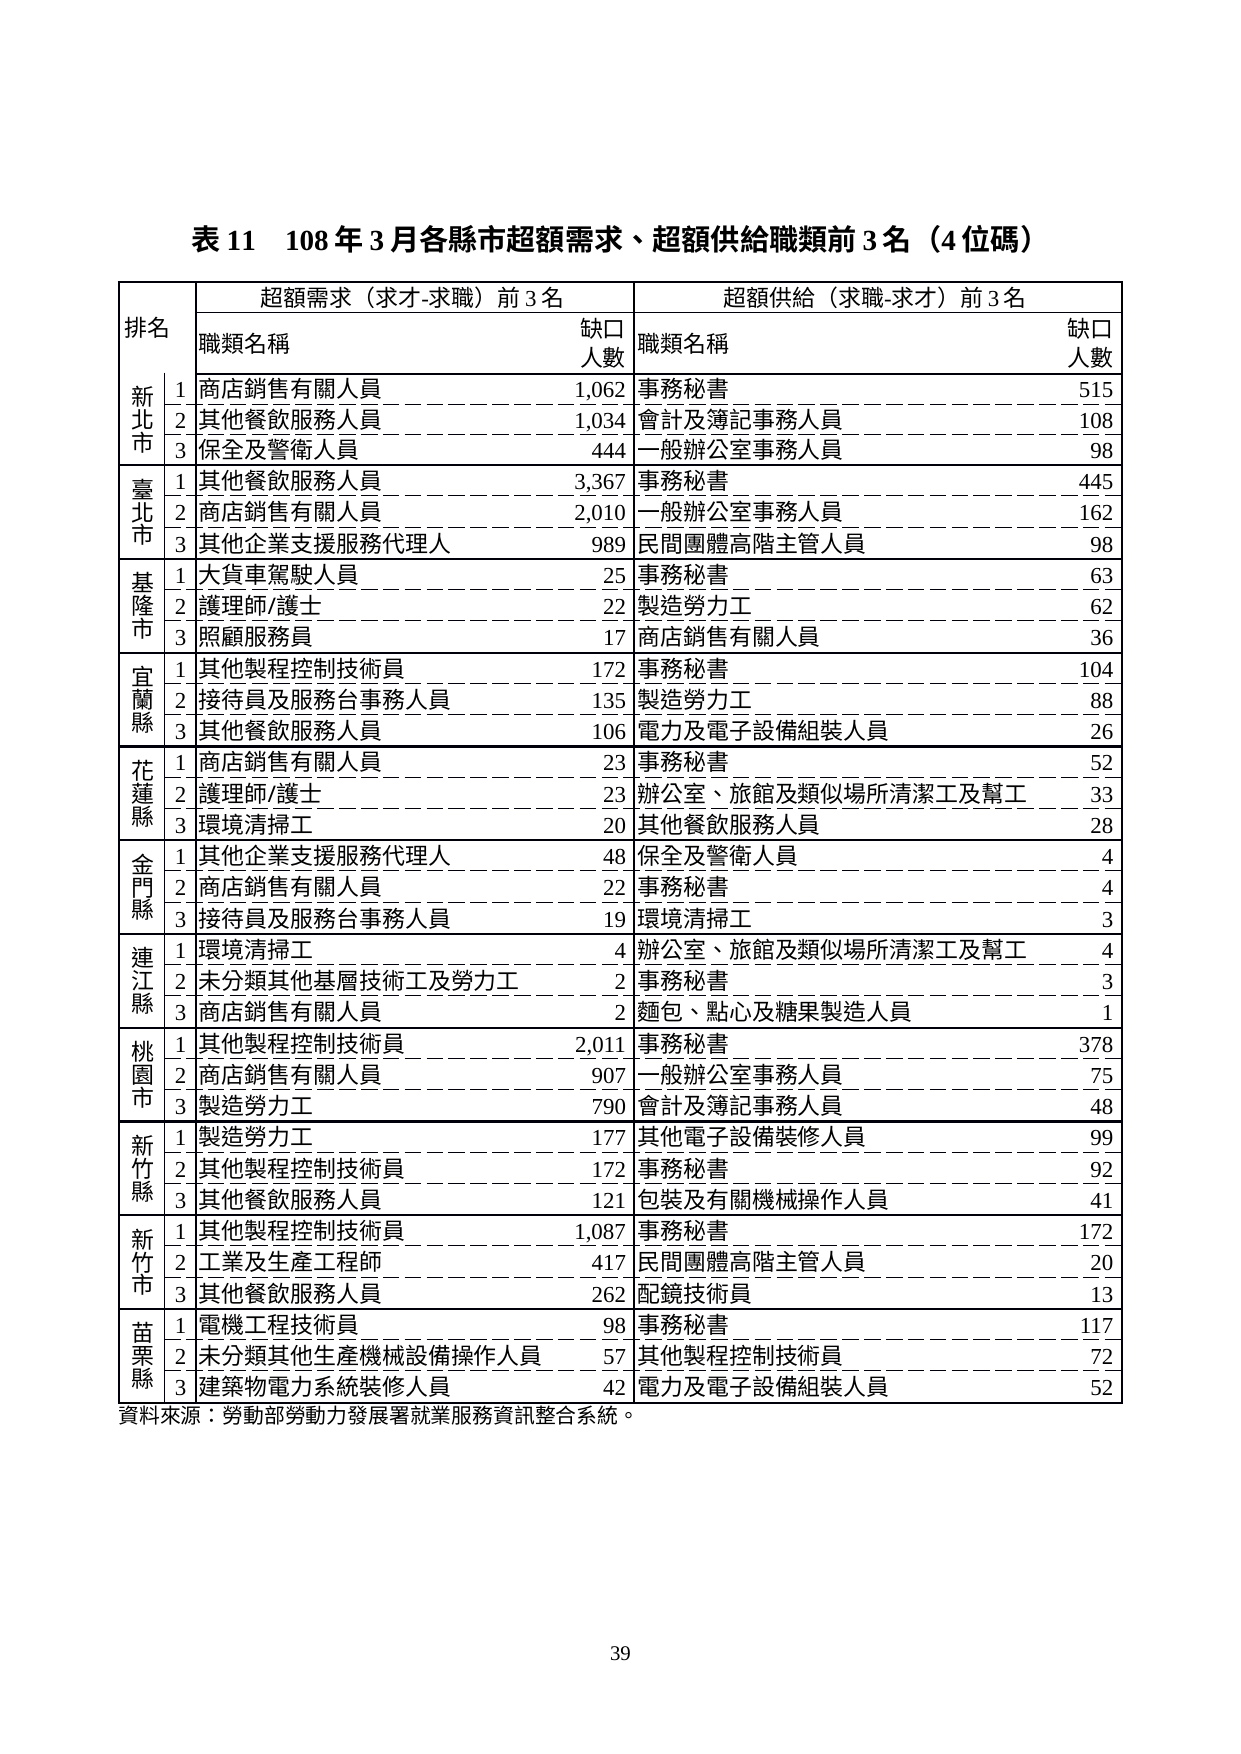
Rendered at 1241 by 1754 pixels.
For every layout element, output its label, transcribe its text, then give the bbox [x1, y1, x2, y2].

table_cell 商店銷售有關人員 [197, 1058, 546, 1089]
table_cell 2 [165, 870, 195, 902]
table_cell 照顧服務員 [197, 620, 546, 652]
table_cell 1 [165, 1123, 195, 1152]
table_cell 75 [1046, 1058, 1121, 1089]
table_cell 商店銷售有關人員 [635, 620, 1046, 652]
table_cell 苗栗縣 [120, 1310, 164, 1402]
table_cell 417 [546, 1245, 633, 1277]
table_cell 41 [1046, 1183, 1121, 1214]
table_cell 106 [546, 714, 633, 745]
table_cell 98 [1046, 434, 1121, 464]
table_cell 新北市 [120, 373, 164, 464]
table_cell 商店銷售有關人員 [197, 495, 546, 527]
table_cell 162 [1046, 495, 1121, 527]
table_cell 2 [546, 964, 633, 995]
table_cell 23 [546, 777, 633, 808]
table_cell 99 [1046, 1123, 1121, 1152]
table_cell 配鏡技術員 [635, 1277, 1046, 1308]
table_cell 其他企業支援服務代理人 [197, 841, 546, 870]
table_cell 1 [165, 748, 195, 777]
table_cell 4 [1046, 935, 1121, 964]
table_cell 172 [546, 1152, 633, 1183]
table_cell 1,062 [546, 375, 633, 404]
table_cell 1 [165, 560, 195, 589]
table_cell 1 [165, 1029, 195, 1058]
table_cell 事務秘書 [635, 1216, 1046, 1245]
table_cell 未分類其他生產機械設備操作人員 [197, 1339, 546, 1370]
table_cell 商店銷售有關人員 [197, 870, 546, 902]
table_cell 98 [1046, 527, 1121, 558]
table_cell 工業及生產工程師 [197, 1245, 546, 1277]
table_cell 3 [165, 902, 195, 933]
table_cell 麵包、點心及糖果製造人員 [635, 995, 1046, 1027]
table_cell 事務秘書 [635, 964, 1046, 995]
table_cell 其他餐飲服務人員 [197, 404, 546, 434]
table_cell 444 [546, 434, 633, 464]
table_cell 1 [165, 841, 195, 870]
table_cell 52 [1046, 748, 1121, 777]
table_cell 缺口 人數 [1046, 313, 1121, 372]
table_cell 2 [165, 1058, 195, 1089]
table_cell 72 [1046, 1339, 1121, 1370]
table_cell 護理師/護士 [197, 777, 546, 808]
table_cell 其他餐飲服務人員 [197, 714, 546, 745]
table_cell 製造勞力工 [197, 1089, 546, 1120]
table_cell 護理師/護士 [197, 589, 546, 620]
table_cell 1 [165, 373, 195, 404]
table_cell 新竹市 [120, 1216, 164, 1308]
table_cell 宜蘭縣 [120, 654, 164, 745]
table_cell 民間團體高階主管人員 [635, 527, 1046, 558]
table_cell 26 [1046, 714, 1121, 745]
table_cell 790 [546, 1089, 633, 1120]
table_cell 515 [1046, 375, 1121, 404]
table_cell 20 [546, 808, 633, 839]
table_cell 2,011 [546, 1029, 633, 1058]
table_cell 989 [546, 527, 633, 558]
table_cell 事務秘書 [635, 1310, 1046, 1339]
table_cell 22 [546, 589, 633, 620]
table_cell 桃園市 [120, 1029, 164, 1120]
table_cell 2 [165, 404, 195, 434]
table_cell 172 [1046, 1216, 1121, 1245]
table_cell 製造勞力工 [635, 589, 1046, 620]
table_cell 3 [165, 995, 195, 1027]
table_cell 25 [546, 560, 633, 589]
table_cell 大貨車駕駛人員 [197, 560, 546, 589]
table_cell 92 [1046, 1152, 1121, 1183]
table_cell 1 [165, 466, 195, 495]
table_cell 接待員及服務台事務人員 [197, 902, 546, 933]
table_cell 2 [165, 1152, 195, 1183]
table_cell 33 [1046, 777, 1121, 808]
table_cell 17 [546, 620, 633, 652]
table_cell 48 [1046, 1089, 1121, 1120]
text 表11 108年3月各縣市超額需求、超額供給職類前3名（4位碼） [177, 207, 1063, 261]
table_cell 3,367 [546, 466, 633, 495]
table_cell 1,087 [546, 1216, 633, 1245]
table_cell 其他餐飲服務人員 [197, 1183, 546, 1214]
table_cell 2 [165, 777, 195, 808]
table_cell 商店銷售有關人員 [197, 375, 546, 404]
table_cell 其他電子設備裝修人員 [635, 1123, 1046, 1152]
table_cell 一般辦公室事務人員 [635, 434, 1046, 464]
table_cell 事務秘書 [635, 1029, 1046, 1058]
table_cell 事務秘書 [635, 1152, 1046, 1183]
table_cell 2 [165, 1339, 195, 1370]
table_cell 1,034 [546, 404, 633, 434]
table_cell 包裝及有關機械操作人員 [635, 1183, 1046, 1214]
table_cell 2 [165, 1245, 195, 1277]
table_cell 121 [546, 1183, 633, 1214]
table_cell 事務秘書 [635, 870, 1046, 902]
table_cell 3 [165, 1277, 195, 1308]
table_cell 新竹縣 [120, 1123, 164, 1214]
text 資料來源：勞動部勞動力發展署就業服務資訊整合系統。 [118, 1404, 1063, 1429]
table_cell 3 [1046, 964, 1121, 995]
table_cell 會計及簿記事務人員 [635, 404, 1046, 434]
table_cell 其他製程控制技術員 [197, 1216, 546, 1245]
table_cell 其他餐飲服務人員 [197, 1277, 546, 1308]
table_header 超額供給（求職-求才）前3名 [635, 283, 1121, 312]
table_cell 其他製程控制技術員 [197, 654, 546, 683]
table_cell 其他餐飲服務人員 [635, 808, 1046, 839]
table_cell 金門縣 [120, 841, 164, 933]
table_cell 會計及簿記事務人員 [635, 1089, 1046, 1120]
table_cell 事務秘書 [635, 560, 1046, 589]
table_cell 108 [1046, 404, 1121, 434]
table_cell 電力及電子設備組裝人員 [635, 1370, 1046, 1402]
table_cell 事務秘書 [635, 748, 1046, 777]
table_cell 445 [1046, 466, 1121, 495]
table_cell 基隆市 [120, 560, 164, 652]
table_cell 事務秘書 [635, 654, 1046, 683]
table_cell 3 [165, 714, 195, 745]
table_cell 2 [165, 964, 195, 995]
table_cell 62 [1046, 589, 1121, 620]
table_cell 電機工程技術員 [197, 1310, 546, 1339]
table_cell 連江縣 [120, 935, 164, 1027]
table_cell 其他製程控制技術員 [197, 1029, 546, 1058]
table_cell 3 [1046, 902, 1121, 933]
table_cell 環境清掃工 [635, 902, 1046, 933]
table_cell 2 [165, 589, 195, 620]
table_cell 3 [165, 527, 195, 558]
table_cell 製造勞力工 [197, 1123, 546, 1152]
table_cell 63 [1046, 560, 1121, 589]
table_cell 907 [546, 1058, 633, 1089]
table_cell 民間團體高階主管人員 [635, 1245, 1046, 1277]
table_cell 4 [1046, 870, 1121, 902]
table_cell 117 [1046, 1310, 1121, 1339]
table_cell 3 [165, 620, 195, 652]
table_cell 商店銷售有關人員 [197, 995, 546, 1027]
table_cell 22 [546, 870, 633, 902]
table_cell 1 [165, 1216, 195, 1245]
table_cell 臺北市 [120, 466, 164, 558]
table_cell 商店銷售有關人員 [197, 748, 546, 777]
table_cell 2 [546, 995, 633, 1027]
table_cell 事務秘書 [635, 375, 1046, 404]
table_cell 製造勞力工 [635, 683, 1046, 714]
table_cell 19 [546, 902, 633, 933]
table_cell 2 [165, 495, 195, 527]
table_cell 其他製程控制技術員 [635, 1339, 1046, 1370]
table_cell 172 [546, 654, 633, 683]
table_header 排名 [120, 283, 195, 372]
table_cell 職類名稱 [197, 313, 546, 372]
table_cell 23 [546, 748, 633, 777]
table_cell 其他企業支援服務代理人 [197, 527, 546, 558]
table_cell 缺口 人數 [546, 313, 633, 372]
table_cell 98 [546, 1310, 633, 1339]
table_cell 3 [165, 1370, 195, 1402]
table_cell 其他製程控制技術員 [197, 1152, 546, 1183]
table_cell 3 [165, 434, 195, 464]
table_cell 1 [1046, 995, 1121, 1027]
table_cell 1 [165, 1310, 195, 1339]
table_cell 57 [546, 1339, 633, 1370]
table_cell 辦公室、旅館及類似場所清潔工及幫工 [635, 777, 1046, 808]
table_cell 104 [1046, 654, 1121, 683]
table_cell 2,010 [546, 495, 633, 527]
table_cell 花蓮縣 [120, 748, 164, 839]
table_header 超額需求（求才-求職）前3名 [197, 283, 633, 312]
table_cell 1 [165, 654, 195, 683]
table_cell 一般辦公室事務人員 [635, 1058, 1046, 1089]
table_cell 13 [1046, 1277, 1121, 1308]
table_cell 環境清掃工 [197, 935, 546, 964]
table_cell 36 [1046, 620, 1121, 652]
table_cell 177 [546, 1123, 633, 1152]
table_cell 3 [165, 1089, 195, 1120]
table_cell 20 [1046, 1245, 1121, 1277]
table_cell 辦公室、旅館及類似場所清潔工及幫工 [635, 935, 1046, 964]
table_cell 88 [1046, 683, 1121, 714]
table_cell 保全及警衛人員 [635, 841, 1046, 870]
table_cell 1 [165, 935, 195, 964]
table_cell 2 [165, 683, 195, 714]
table_cell 378 [1046, 1029, 1121, 1058]
table_cell 電力及電子設備組裝人員 [635, 714, 1046, 745]
table_cell 一般辦公室事務人員 [635, 495, 1046, 527]
table_cell 135 [546, 683, 633, 714]
table_cell 職類名稱 [635, 313, 1046, 372]
table_cell 建築物電力系統裝修人員 [197, 1370, 546, 1402]
table_cell 環境清掃工 [197, 808, 546, 839]
table_cell 3 [165, 808, 195, 839]
table_cell 4 [1046, 841, 1121, 870]
table_cell 保全及警衛人員 [197, 434, 546, 464]
table_cell 48 [546, 841, 633, 870]
table_cell 4 [546, 935, 633, 964]
table_cell 52 [1046, 1370, 1121, 1402]
table_cell 3 [165, 1183, 195, 1214]
table_cell 未分類其他基層技術工及勞力工 [197, 964, 546, 995]
table_cell 事務秘書 [635, 466, 1046, 495]
table_cell 262 [546, 1277, 633, 1308]
table_cell 28 [1046, 808, 1121, 839]
table_cell 42 [546, 1370, 633, 1402]
table_cell 接待員及服務台事務人員 [197, 683, 546, 714]
table_cell 其他餐飲服務人員 [197, 466, 546, 495]
